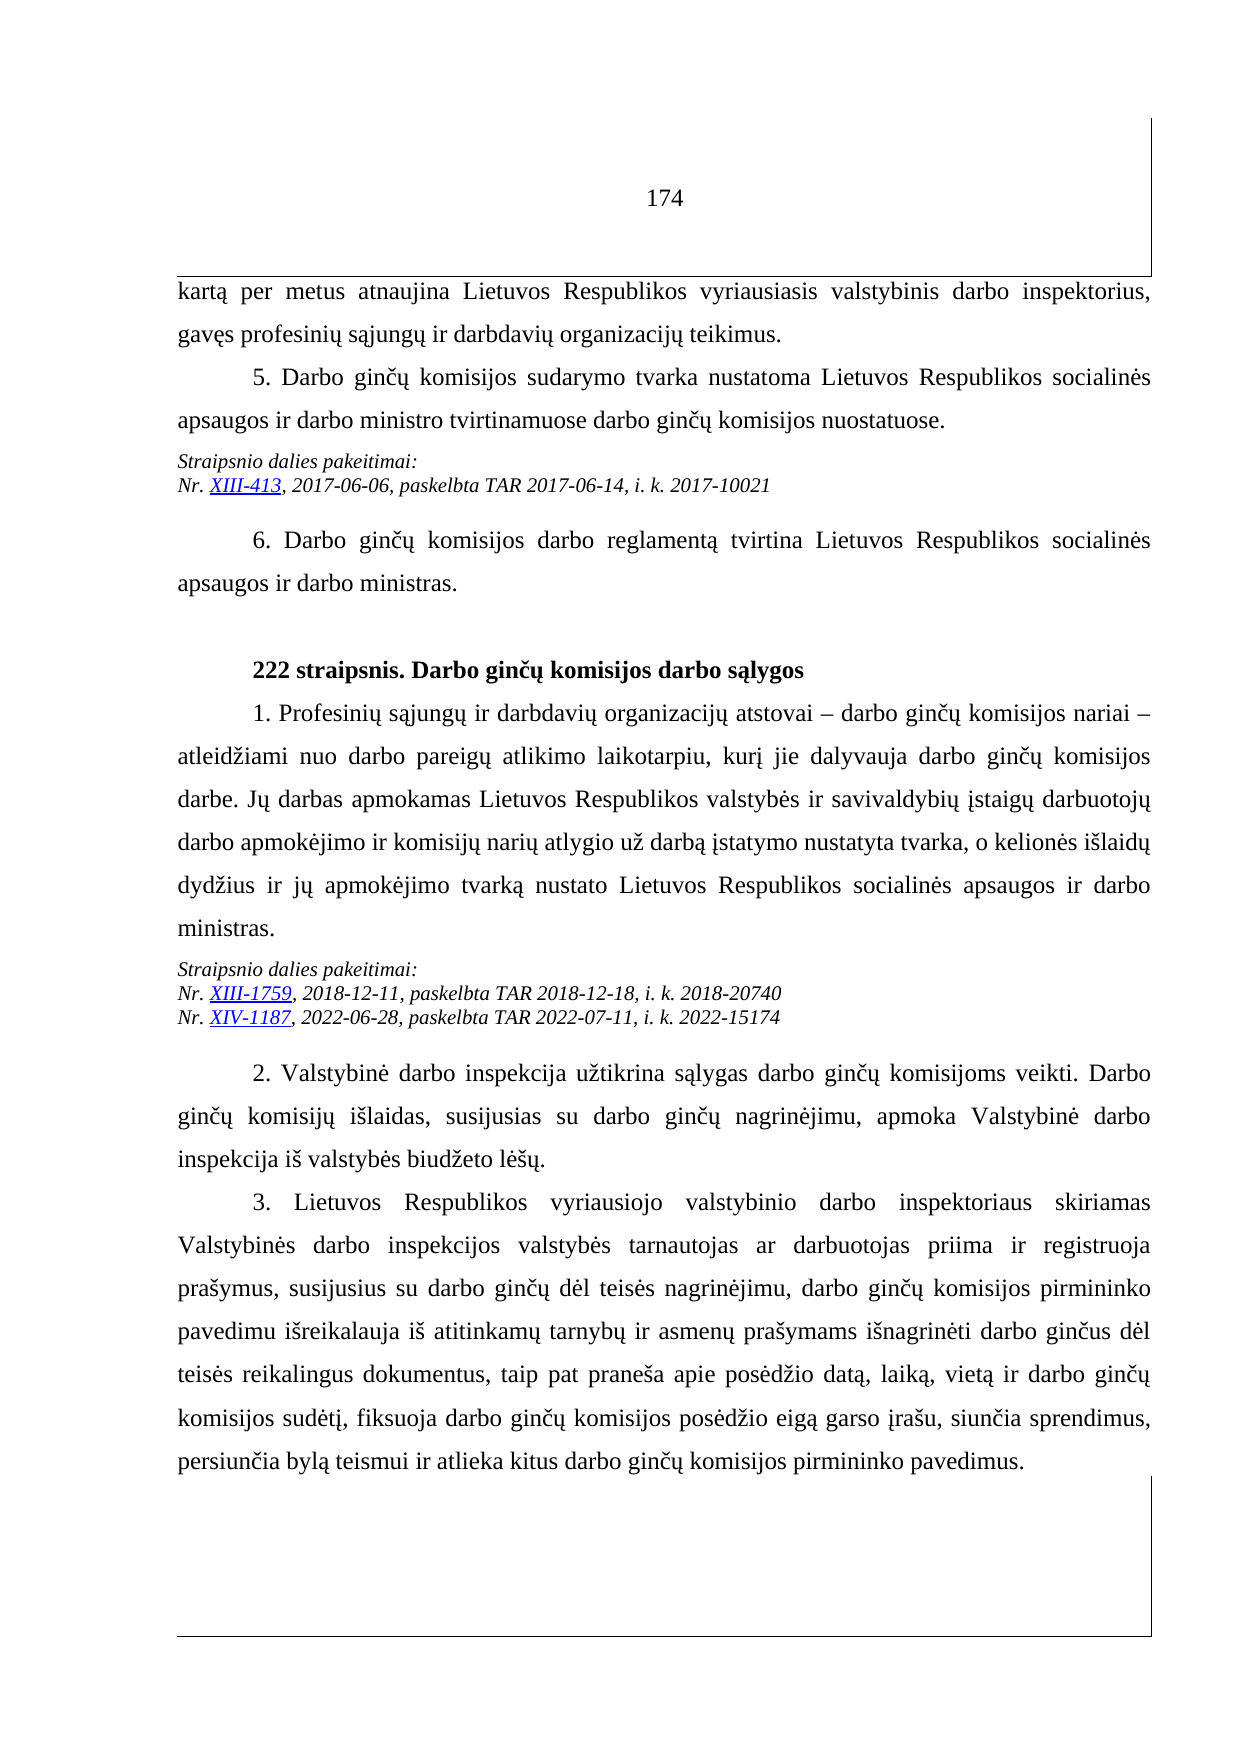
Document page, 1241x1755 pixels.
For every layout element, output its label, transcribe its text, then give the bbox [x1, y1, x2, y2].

text Nr. XIV-1187, 2022-06-28, paskelbta TAR 2022-07-11, i. k. 2022-15174 [177, 1005, 1152, 1029]
text 6. Darbo ginčų komisijos darbo reglamentą tvirtina Lietuvos Respublikos socialinės apsaugos ir darbo ministras. [177, 525, 1152, 597]
text 3. Lietuvos Respublikos vyriausiojo valstybinio darbo inspektoriaus skiriamas Valstybinės darbo inspekcijos valstybės tarnautojas ar darbuotojas priima ir registruoja prašymus, susijusius su darbo ginčų dėl teisės nagrinėjimu, darbo ginčų komisijos pirmininko pavedimu išreikalauja iš atitinkamų tarnybų ir asmenų prašymams išnagrinėti darbo ginčus dėl teisės reikalingus dokumentus, taip pat praneša apie posėdžio datą, laiką, vietą ir darbo ginčų komisijos sudėtį, fiksuoja darbo ginčų komisijos posėdžio eigą garso įrašu, siunčia sprendimus, persiunčia bylą teismui ir atlieka kitus darbo ginčų komisijos pirmininko pavedimus. [177, 1187, 1152, 1474]
subtitle 222 straipsnis. Darbo ginčų komisijos darbo sąlygos [177, 655, 1152, 683]
text kartą per metus atnaujina Lietuvos Respublikos vyriausiasis valstybinis darbo inspektorius, gavęs profesinių sąjungų ir darbdavių organizacijų teikimus. [177, 276, 1152, 348]
text Nr. XIII-413, 2017-06-06, paskelbta TAR 2017-06-14, i. k. 2017-10021 [177, 473, 1152, 497]
text Straipsnio dalies pakeitimai: [177, 957, 1152, 981]
text 2. Valstybinė darbo inspekcija užtikrina sąlygas darbo ginčų komisijoms veikti. Darbo ginčų komisijų išlaidas, susijusias su darbo ginčų nagrinėjimu, apmoka Valstybinė darbo inspekcija iš valstybės biudžeto lėšų. [177, 1058, 1152, 1173]
text 5. Darbo ginčų komisijos sudarymo tvarka nustatoma Lietuvos Respublikos socialinės apsaugos ir darbo ministro tvirtinamuose darbo ginčų komisijos nuostatuose. [177, 362, 1152, 434]
text 1. Profesinių sąjungų ir darbdavių organizacijų atstovai – darbo ginčų komisijos nariai – atleidžiami nuo darbo pareigų atlikimo laikotarpiu, kurį jie dalyvauja darbo ginčų komisijos darbe. Jų darbas apmokamas Lietuvos Respublikos valstybės ir savivaldybių įstaigų darbuotojų darbo apmokėjimo ir komisijų narių atlygio už darbą įstatymo nustatyta tvarka, o kelionės išlaidų dydžius ir jų apmokėjimo tvarką nustato Lietuvos Respublikos socialinės apsaugos ir darbo ministras. [177, 698, 1152, 942]
text Nr. XIII-1759, 2018-12-11, paskelbta TAR 2018-12-18, i. k. 2018-20740 [177, 981, 1152, 1005]
text Straipsnio dalies pakeitimai: [177, 448, 1152, 473]
